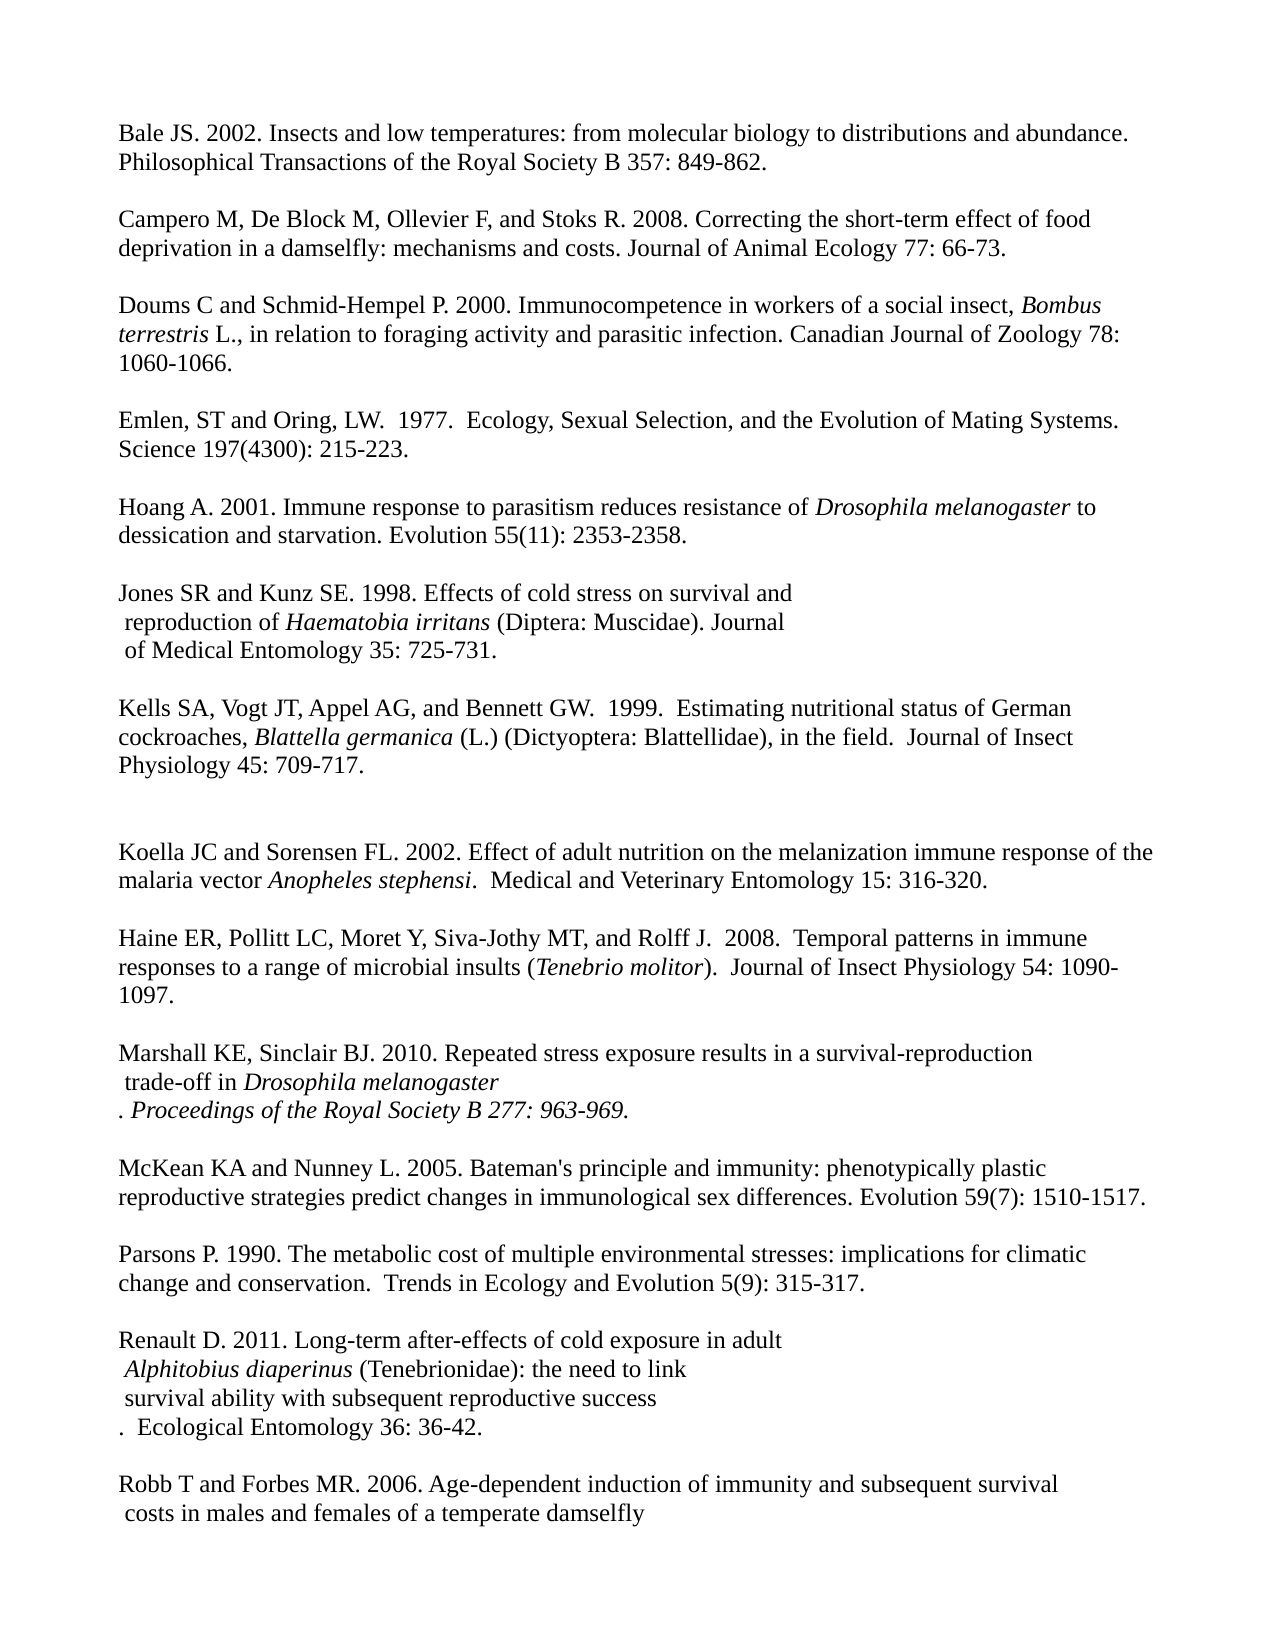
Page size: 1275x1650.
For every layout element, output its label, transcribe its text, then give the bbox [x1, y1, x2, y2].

text Kells SA, Vogt JT, Appel AG, and Bennett GW. 1999. Estimating nutritional status of German cockroaches, Blattella germanica (L.) (Dictyoptera: Blattellidae), in the field. Journal of Insect Physiology 45: 709-717. [118, 693, 1157, 779]
text Alphitobius diaperinus (Tenebrionidae): the need to link [118, 1354, 1157, 1383]
text Hoang A. 2001. Immune response to parasitism reduces resistance of Drosophila melanogaster to dessication and starvation. Evolution 55(11): 2353-2358. [118, 492, 1157, 549]
text Doums C and Schmid-Hempel P. 2000. Immunocompetence in workers of a social insect, Bombus terrestris L., in relation to foraging activity and parasitic infection. Canadian Journal of Zoology 78: 1060-1066. [118, 291, 1157, 377]
text Jones SR and Kunz SE. 1998. Effects of cold stress on survival and [118, 578, 1157, 607]
text reproduction of Haematobia irritans (Diptera: Muscidae). Journal [118, 607, 1157, 636]
text Renault D. 2011. Long-term after-effects of cold exposure in adult [118, 1326, 1157, 1354]
text Bale JS. 2002. Insects and low temperatures: from molecular biology to distributions and abundance. Philosophical Transactions of the Royal Society B 357: 849-862. [118, 118, 1157, 176]
text Parsons P. 1990. The metabolic cost of multiple environmental stresses: implications for climatic change and conservation. Trends in Ecology and Evolution 5(9): 315-317. [118, 1239, 1157, 1297]
text . Proceedings of the Royal Society B 277: 963-969. [118, 1096, 1157, 1124]
text costs in males and females of a temperate damselfly [118, 1498, 1157, 1527]
text Emlen, ST and Oring, LW. 1977. Ecology, Sexual Selection, and the Evolution of Mating Systems. Science 197(4300): 215-223. [118, 406, 1157, 463]
text Marshall KE, Sinclair BJ. 2010. Repeated stress exposure results in a survival-reproduction [118, 1038, 1157, 1067]
text of Medical Entomology 35: 725-731. [118, 636, 1157, 664]
text Koella JC and Sorensen FL. 2002. Effect of adult nutrition on the melanization immune response of the malaria vector Anopheles stephensi. Medical and Veterinary Entomology 15: 316-320. [118, 837, 1157, 894]
text trade-off in Drosophila melanogaster [118, 1067, 1157, 1096]
text survival ability with subsequent reproductive success [118, 1383, 1157, 1412]
text Campero M, De Block M, Ollevier F, and Stoks R. 2008. Correcting the short-term effect of food deprivation in a damselfly: mechanisms and costs. Journal of Animal Ecology 77: 66-73. [118, 204, 1157, 262]
text McKean KA and Nunney L. 2005. Bateman's principle and immunity: phenotypically plastic reproductive strategies predict changes in immunological sex differences. Evolution 59(7): 1510-1517. [118, 1153, 1157, 1211]
text Robb T and Forbes MR. 2006. Age-dependent induction of immunity and subsequent survival [118, 1469, 1157, 1498]
text Haine ER, Pollitt LC, Moret Y, Siva-Jothy MT, and Rolff J. 2008. Temporal patterns in immune responses to a range of microbial insults (Tenebrio molitor). Journal of Insect Physiology 54: 1090-1097. [118, 923, 1157, 1009]
text . Ecological Entomology 36: 36-42. [118, 1412, 1157, 1441]
